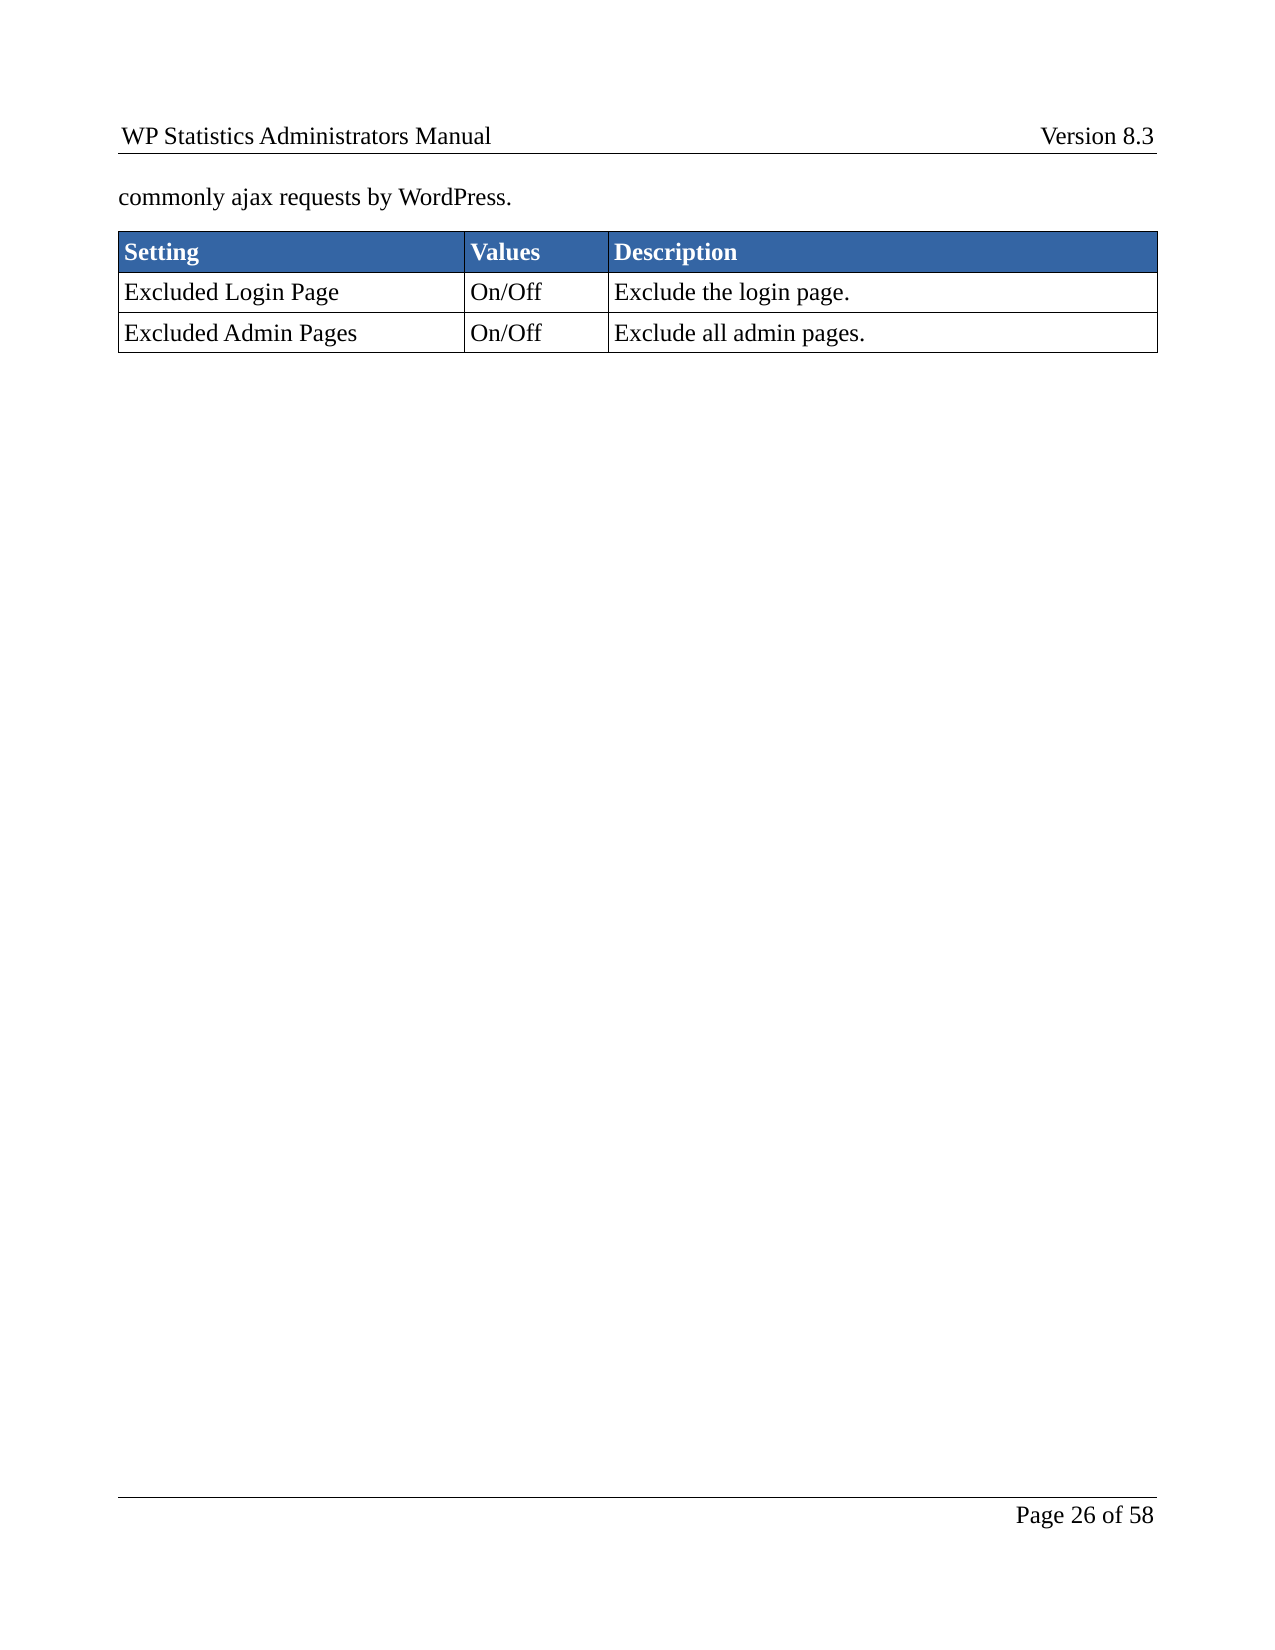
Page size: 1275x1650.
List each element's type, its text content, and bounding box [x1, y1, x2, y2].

table_cell Exclude all admin pages. [609, 313, 1157, 352]
table_cell Exclude the login page. [609, 273, 1157, 312]
text commonly ajax requests by WordPress. [118, 182, 1157, 211]
table_cell Excluded Login Page [119, 273, 464, 312]
table_header Description [609, 232, 1157, 272]
table_header Setting [119, 232, 464, 272]
table_cell On/Off [465, 313, 608, 352]
table_cell On/Off [465, 273, 608, 312]
table_cell Excluded Admin Pages [119, 313, 464, 352]
table_header Values [465, 232, 608, 272]
